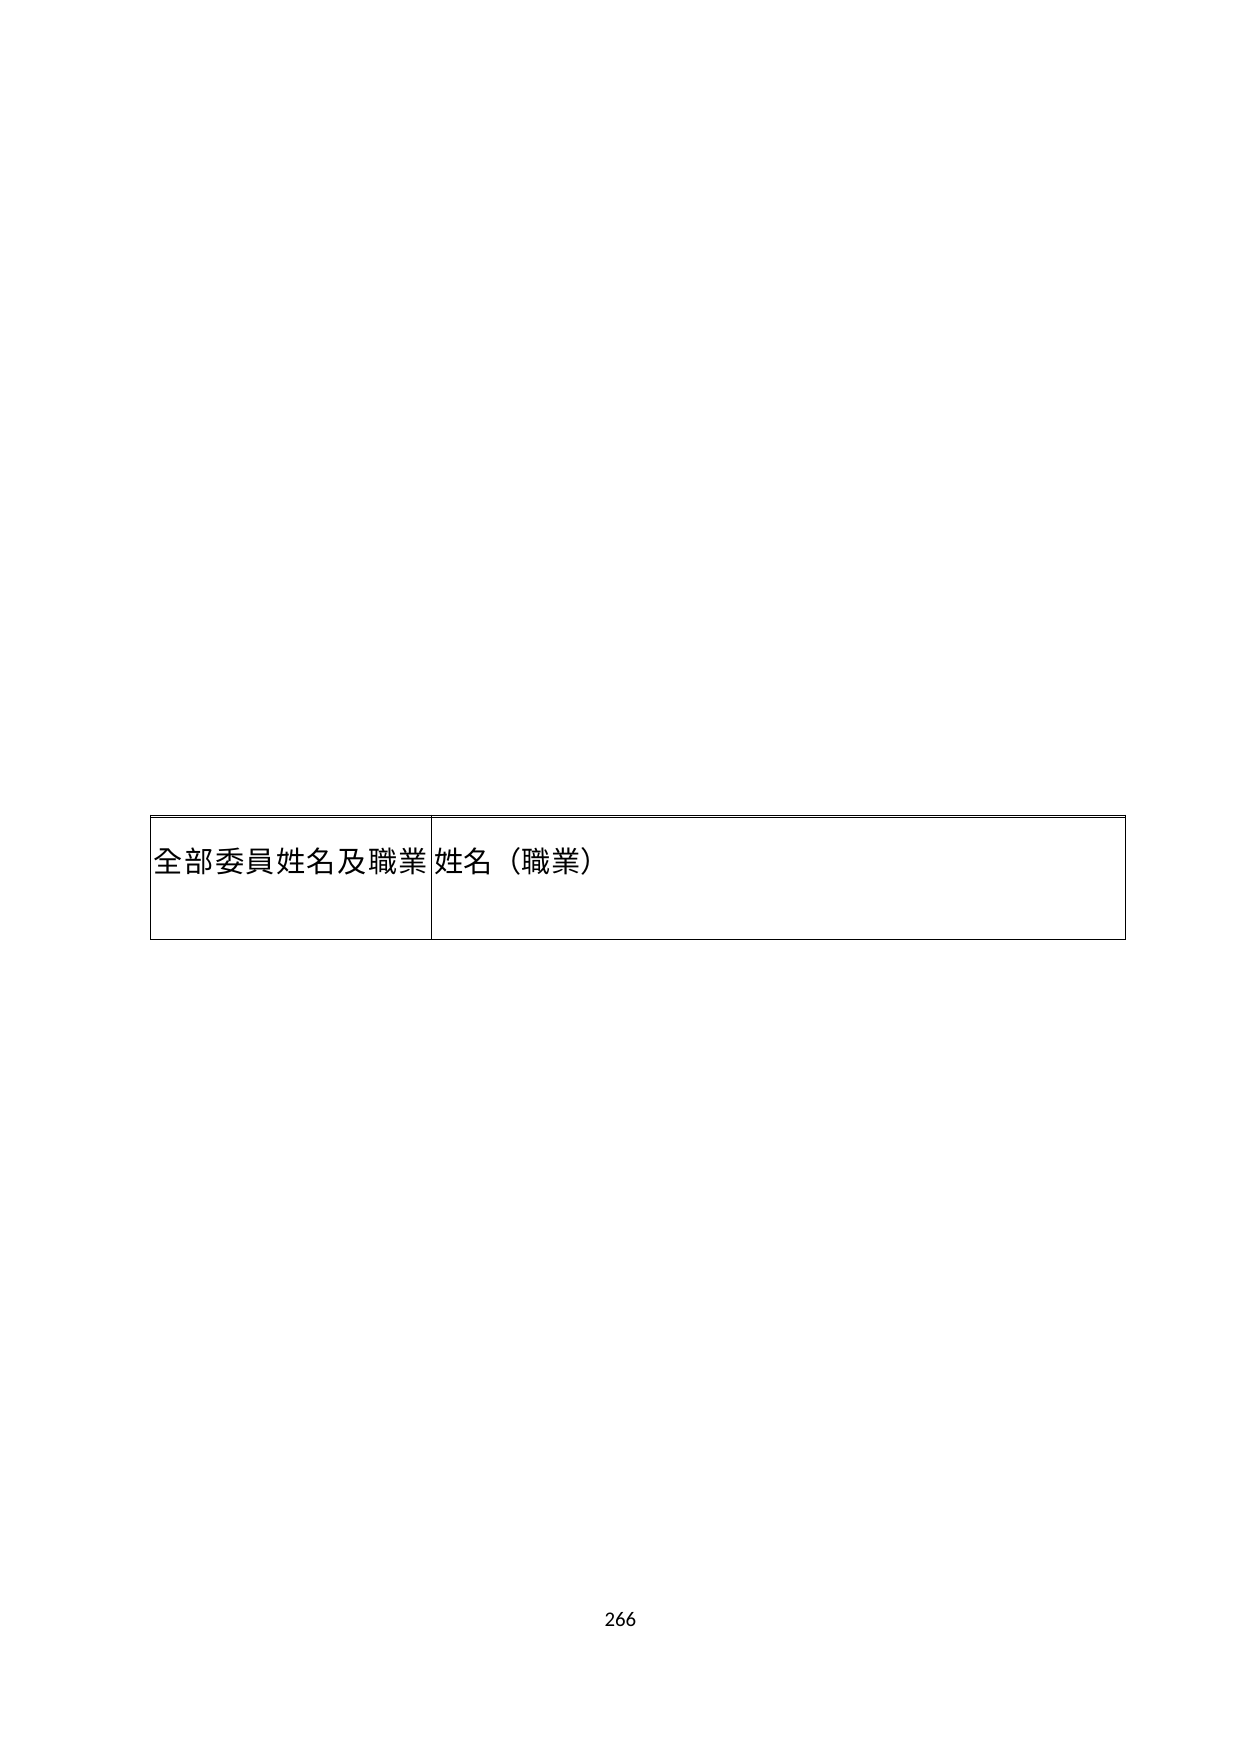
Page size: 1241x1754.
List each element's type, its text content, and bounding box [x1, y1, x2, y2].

table_cell 姓名（職業） [432, 818, 1125, 938]
table_cell 全部委員姓名及職業 [151, 818, 431, 938]
